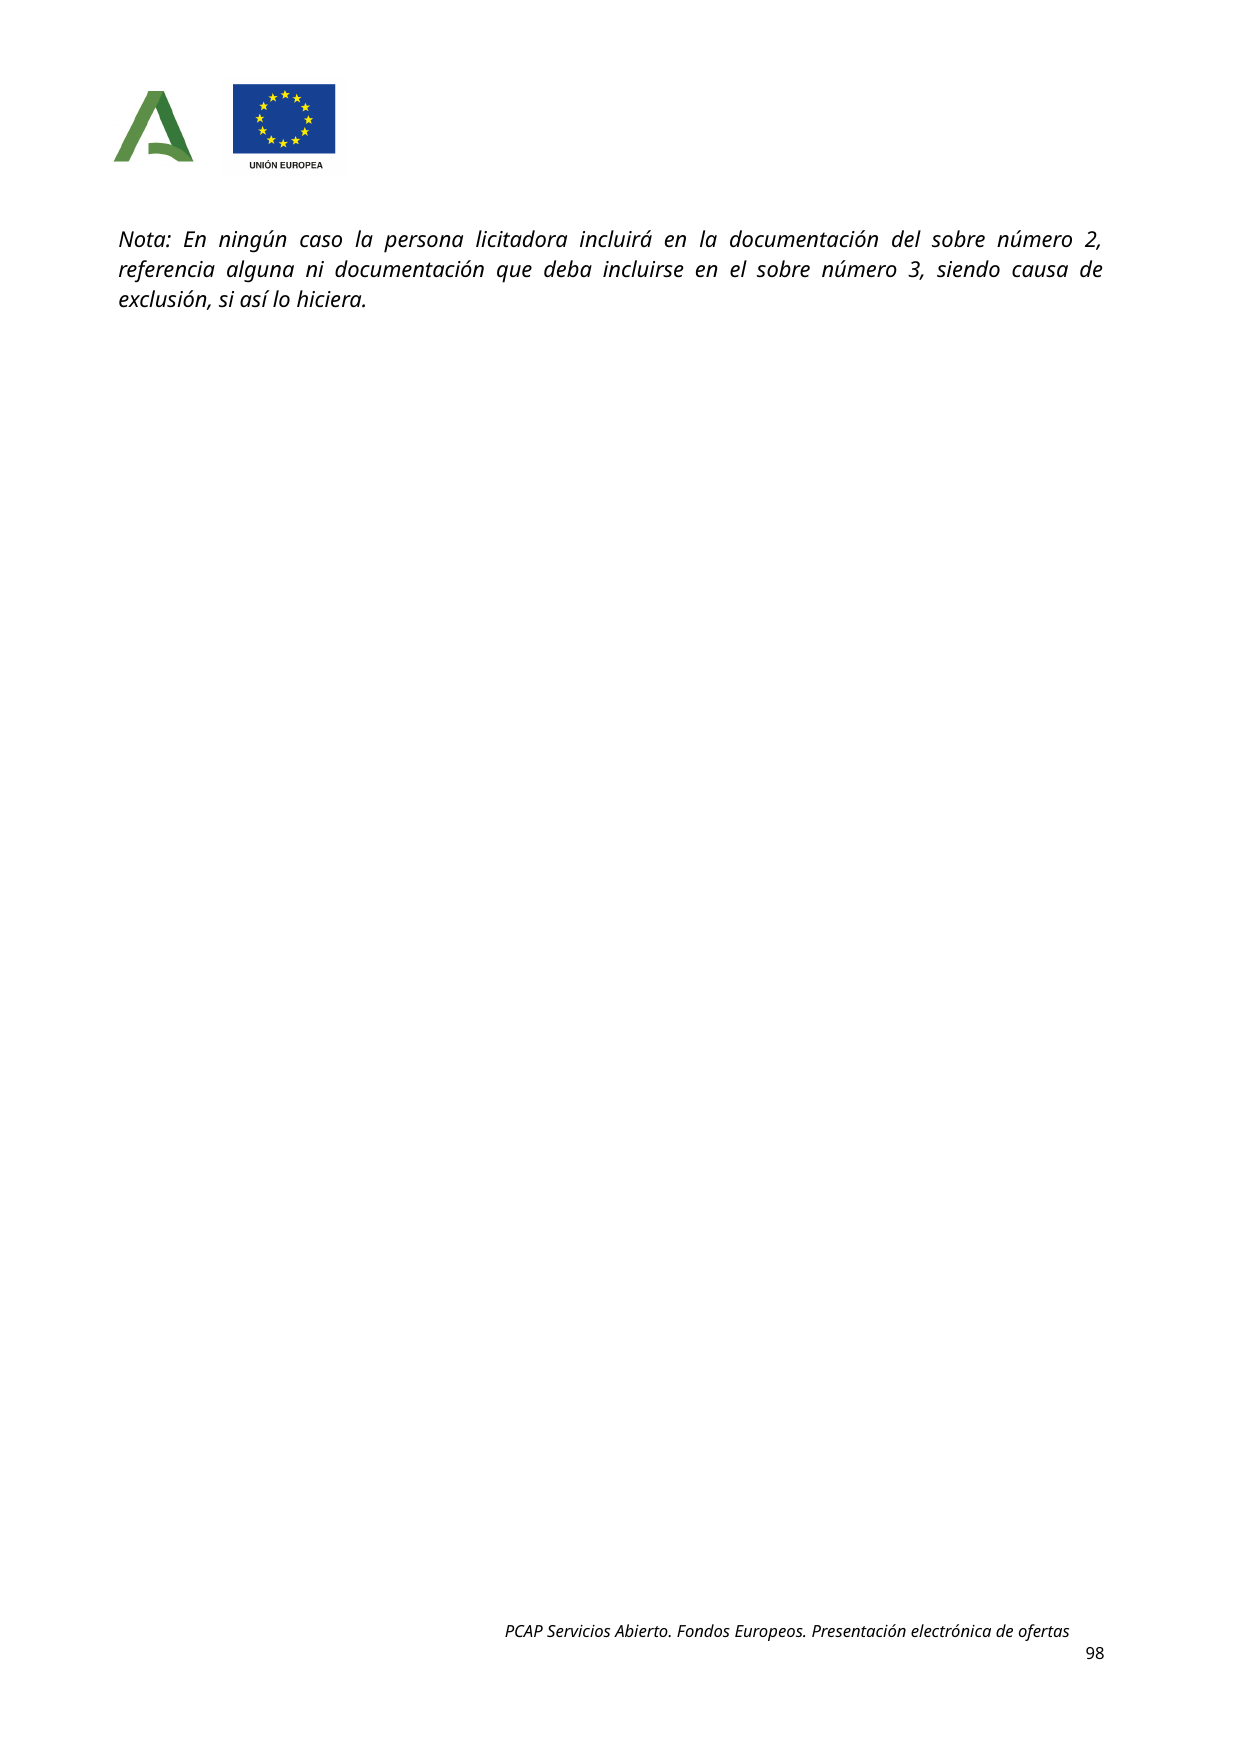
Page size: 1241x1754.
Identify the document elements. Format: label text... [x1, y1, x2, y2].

text Nota: En ningún caso la persona licitadora incluirá en la documentación del sobre número 2, referencia alguna ni documentación que deba incluirse en el sobre número 3, siendo causa de exclusión, si así lo hiciera. [118, 224, 1104, 313]
picture [109, 86, 198, 166]
picture [221, 78, 347, 176]
